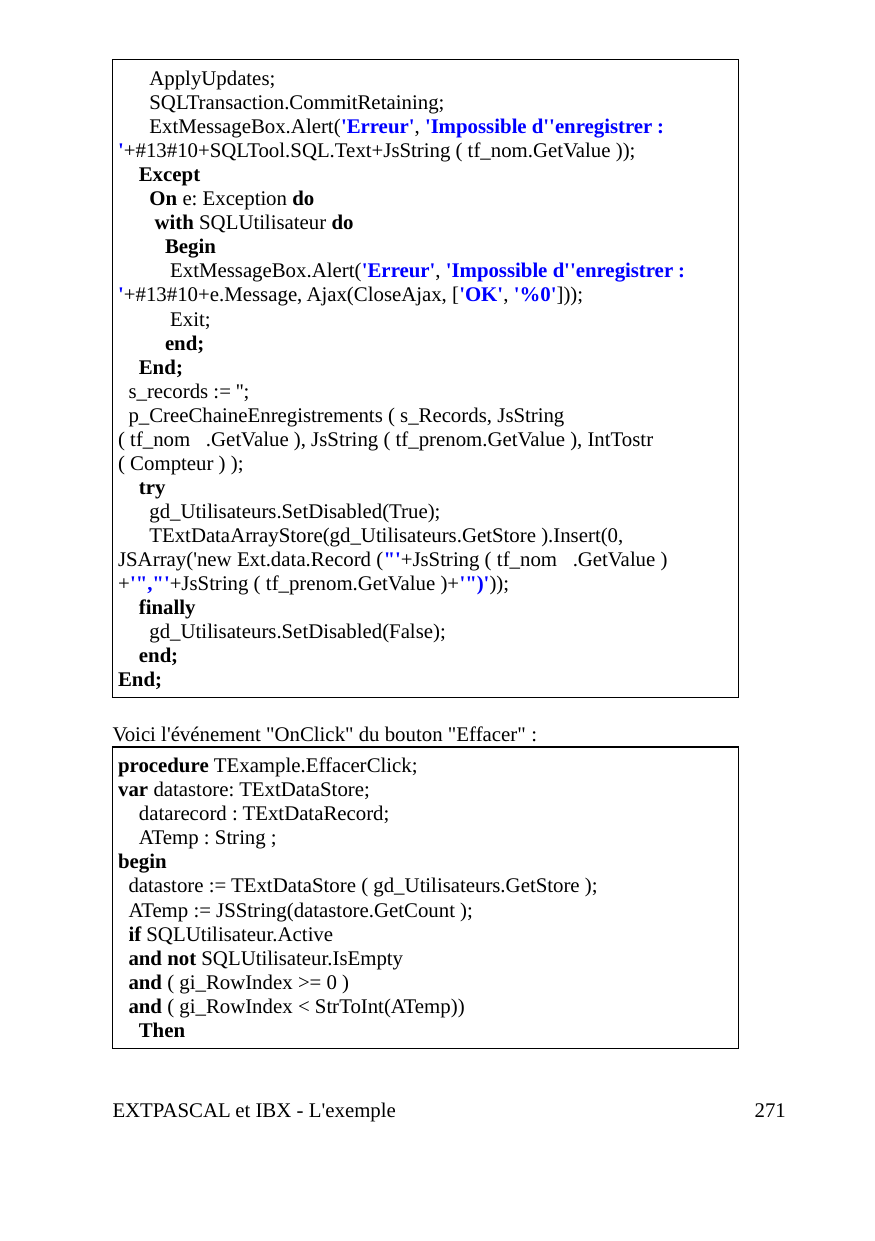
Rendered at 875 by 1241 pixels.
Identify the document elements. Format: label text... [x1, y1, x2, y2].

table_header ApplyUpdates; SQLTransaction.CommitRetaining; ExtMessageBox.Alert('Erreur', 'Impossible d''enregistrer : '+#13#10+SQLTool.SQL.Text+JsString ( tf_nom.GetValue )); Except On e: Exception do with SQLUtilisateur do Begin ExtMessageBox.Alert('Erreur', 'Impossible d''enregistrer : '+#13#10+e.Message, Ajax(CloseAjax, ['OK', '%0'])); Exit; end; End; s_records := ''; p_CreeChaineEnregistrements ( s_Records, JsString ( tf_nom .GetValue ), JsString ( tf_prenom.GetValue ), IntTostr ( Compteur ) ); try gd_Utilisateurs.SetDisabled(True); TExtDataArrayStore(gd_Utilisateurs.GetStore ).Insert(0, JSArray('new Ext.data.Record ("'+JsString ( tf_nom .GetValue )+'","'+JsString ( tf_prenom.GetValue )+'")')); finally gd_Utilisateurs.SetDisabled(False); end; End; [113, 60, 738, 697]
table_header procedure TExample.EffacerClick; var datastore: TExtDataStore; datarecord : TExtDataRecord; ATemp : String ; begin datastore := TExtDataStore ( gd_Utilisateurs.GetStore ); ATemp := JSString(datastore.GetCount ); if SQLUtilisateur.Active and not SQLUtilisateur.IsEmpty and ( gi_RowIndex >= 0 ) and ( gi_RowIndex < StrToInt(ATemp)) Then [113, 748, 738, 1048]
text Voici l'événement "OnClick" du bouton "Effacer" : [112, 722, 786, 746]
